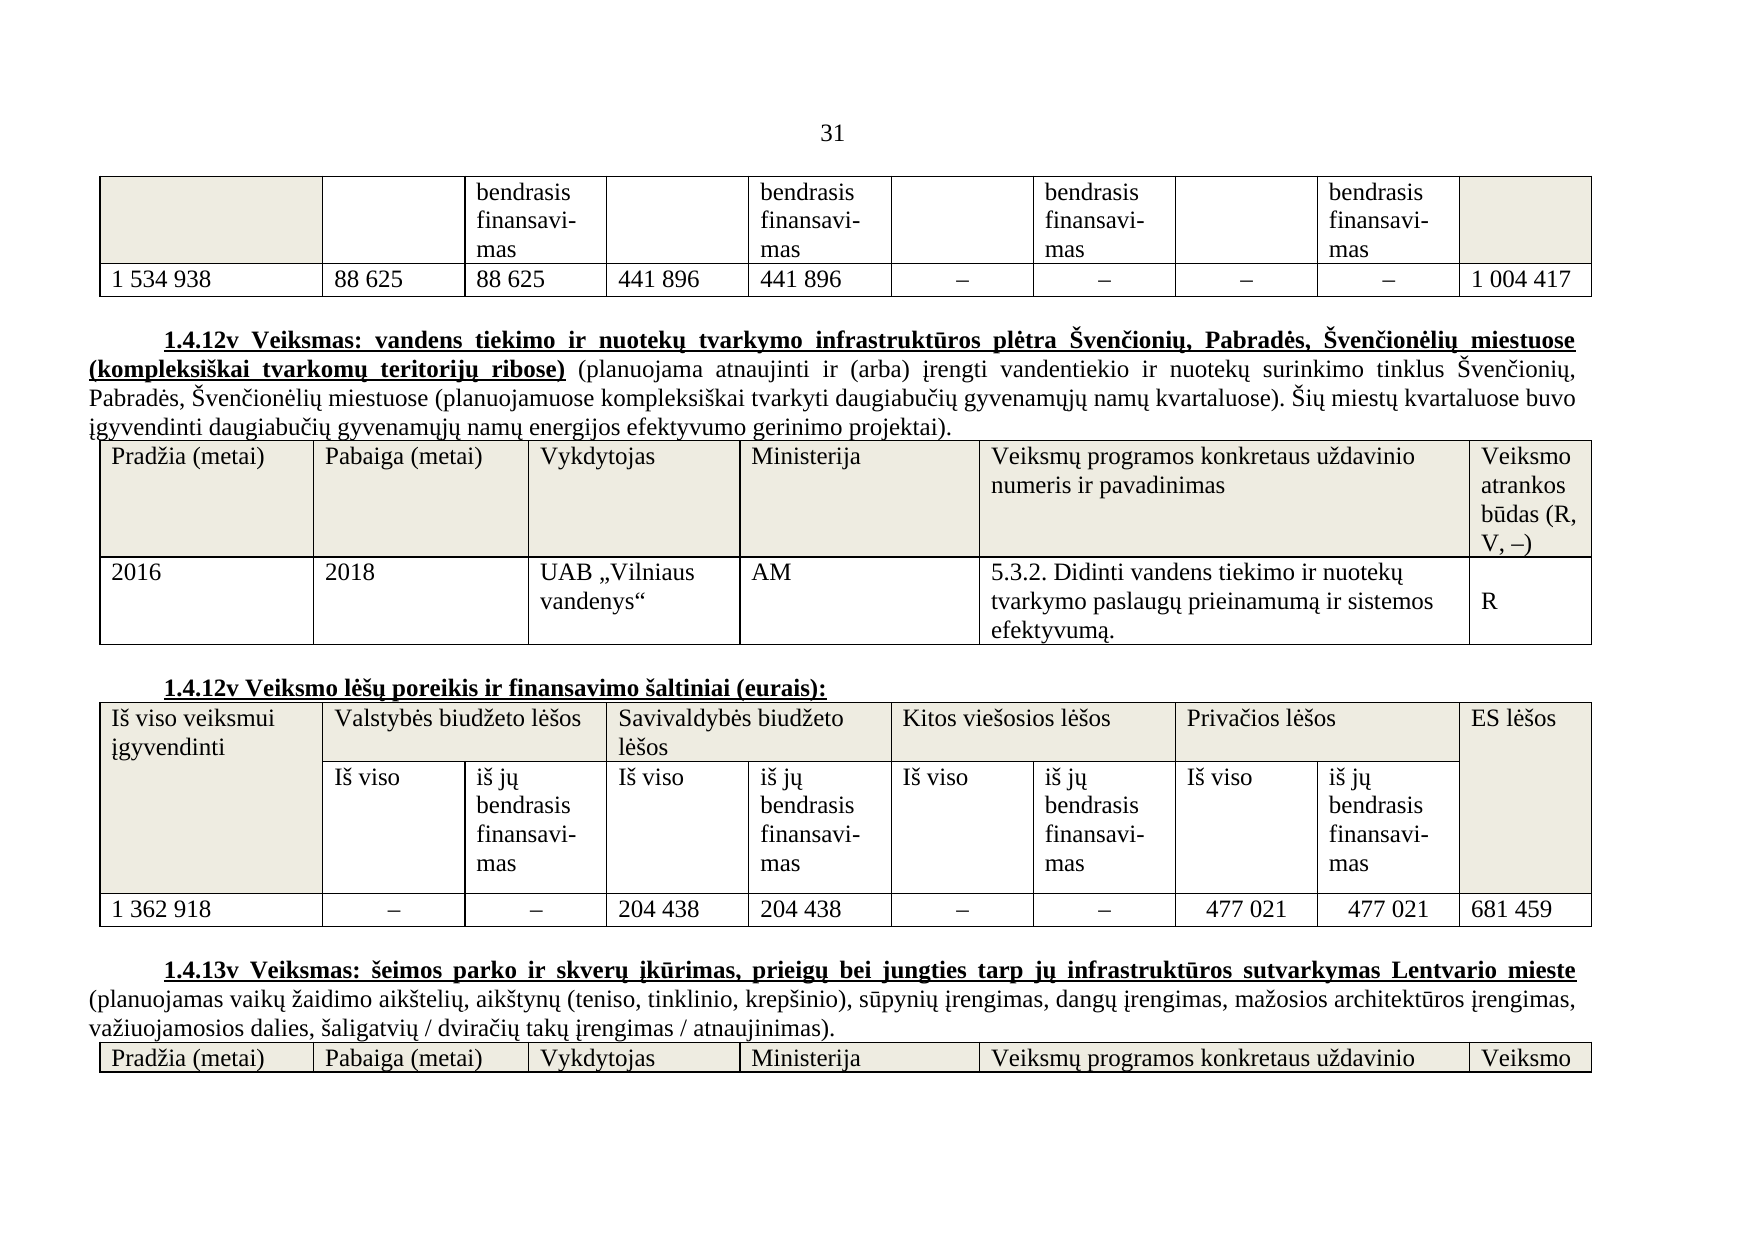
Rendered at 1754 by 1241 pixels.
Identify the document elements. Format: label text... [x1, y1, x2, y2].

table_header Veiksmų programos konkretaus uždavinio [980, 1043, 1469, 1071]
table_header Pradžia (metai) [101, 1043, 313, 1071]
table_header Veiksmo atrankos būdas (R, V, –) [1470, 441, 1591, 556]
table_cell Iš viso [607, 762, 748, 893]
table_cell – [892, 264, 1033, 296]
table_cell [323, 177, 464, 263]
table_cell [892, 177, 1033, 263]
table_cell 441 896 [607, 264, 748, 296]
text 1.4.13v Veiksmas: šeimos parko ir skverų įkūrimas, prieigų bei jungties tarp jų infrastruktūros sutvarkymas Lentvario mieste (planuojamas vaikų žaidimo aikštelių, aikštynų (teniso, tinklinio, krepšinio), sūpynių įrengimas, dangų įrengimas, mažosios architektūros įrengimas, važiuojamosios dalies, šaligatvių / dviračių takų įrengimas / atnaujinimas). [89, 955, 1577, 1042]
table_cell – [323, 894, 464, 926]
table_header Savivaldybės biudžeto lėšos [607, 703, 891, 761]
table_cell 1 004 417 [1460, 264, 1591, 296]
table_cell Iš viso [1176, 762, 1317, 893]
table_cell 1 534 938 [101, 264, 322, 296]
table_header [101, 177, 322, 263]
table_cell [607, 177, 748, 263]
table_header Pabaiga (metai) [314, 1043, 528, 1071]
table_cell [1176, 177, 1317, 263]
table_cell UAB „Vilniaus vandenys“ [529, 558, 739, 644]
table_header Privačios lėšos [1176, 703, 1459, 761]
table_cell 88 625 [466, 264, 606, 296]
table_header Pabaiga (metai) [314, 441, 528, 556]
table_cell 2016 [101, 558, 313, 644]
table_cell – [1318, 264, 1459, 296]
table_header Kitos viešosios lėšos [892, 703, 1175, 761]
table_cell 204 438 [607, 894, 748, 926]
table_cell – [892, 894, 1033, 926]
table_cell 204 438 [749, 894, 891, 926]
table_cell Iš viso [892, 762, 1033, 893]
text 1.4.12v Veiksmas: vandens tiekimo ir nuotekų tvarkymo infrastruktūros plėtra Švenčionių, Pabradės, Švenčionėlių miestuose (kompleksiškai tvarkomų teritorijų ribose) (planuojama atnaujinti ir (arba) įrengti vandentiekio ir nuotekų surinkimo tinklus Švenčionių, Pabradės, Švenčionėlių miestuose (planuojamuose kompleksiškai tvarkyti daugiabučių gyvenamųjų namų kvartaluose). Šių miestų kvartaluose buvo įgyvendinti daugiabučių gyvenamųjų namų energijos efektyvumo gerinimo projektai). [89, 325, 1577, 440]
table_cell Iš viso [323, 762, 464, 893]
table_cell R [1470, 558, 1591, 644]
table_header Veiksmo [1470, 1043, 1591, 1071]
table_header [1460, 177, 1591, 263]
table_cell 477 021 [1318, 894, 1459, 926]
table_header Iš viso veiksmui įgyvendinti [101, 703, 322, 893]
table_cell bendrasis finansavi- mas [1034, 177, 1175, 263]
table_header Veiksmų programos konkretaus uždavinio numeris ir pavadinimas [980, 441, 1469, 556]
table_cell 441 896 [749, 264, 891, 296]
table_cell 2018 [314, 558, 528, 644]
table_header Pradžia (metai) [101, 441, 313, 556]
text 1.4.12v Veiksmo lėšų poreikis ir finansavimo šaltiniai (eurais): [89, 673, 1577, 702]
table_cell 477 021 [1176, 894, 1317, 926]
table_cell – [1034, 894, 1175, 926]
table_cell 681 459 [1460, 894, 1591, 926]
table_header Ministerija [741, 1043, 979, 1071]
table_cell – [1034, 264, 1175, 296]
table_header Ministerija [741, 441, 979, 556]
table_header ES lėšos [1460, 703, 1591, 893]
table_cell iš jų bendrasis finansavi- mas [1318, 762, 1459, 893]
table_cell bendrasis finansavi- mas [1318, 177, 1459, 263]
table_header Vykdytojas [529, 1043, 739, 1071]
table_cell 88 625 [323, 264, 464, 296]
table_cell iš jų bendrasis finansavi- mas [1034, 762, 1175, 893]
table_cell – [1176, 264, 1317, 296]
table_cell AM [741, 558, 979, 644]
table_cell iš jų bendrasis finansavi- mas [466, 762, 606, 893]
table_cell 5.3.2. Didinti vandens tiekimo ir nuotekų tvarkymo paslaugų prieinamumą ir sistemos efektyvumą. [980, 558, 1469, 644]
table_cell iš jų bendrasis finansavi- mas [749, 762, 891, 893]
table_cell – [466, 894, 606, 926]
table_header Vykdytojas [529, 441, 739, 556]
table_cell bendrasis finansavi- mas [466, 177, 606, 263]
table_cell 1 362 918 [101, 894, 322, 926]
table_cell bendrasis finansavi- mas [749, 177, 891, 263]
table_header Valstybės biudžeto lėšos [323, 703, 606, 761]
